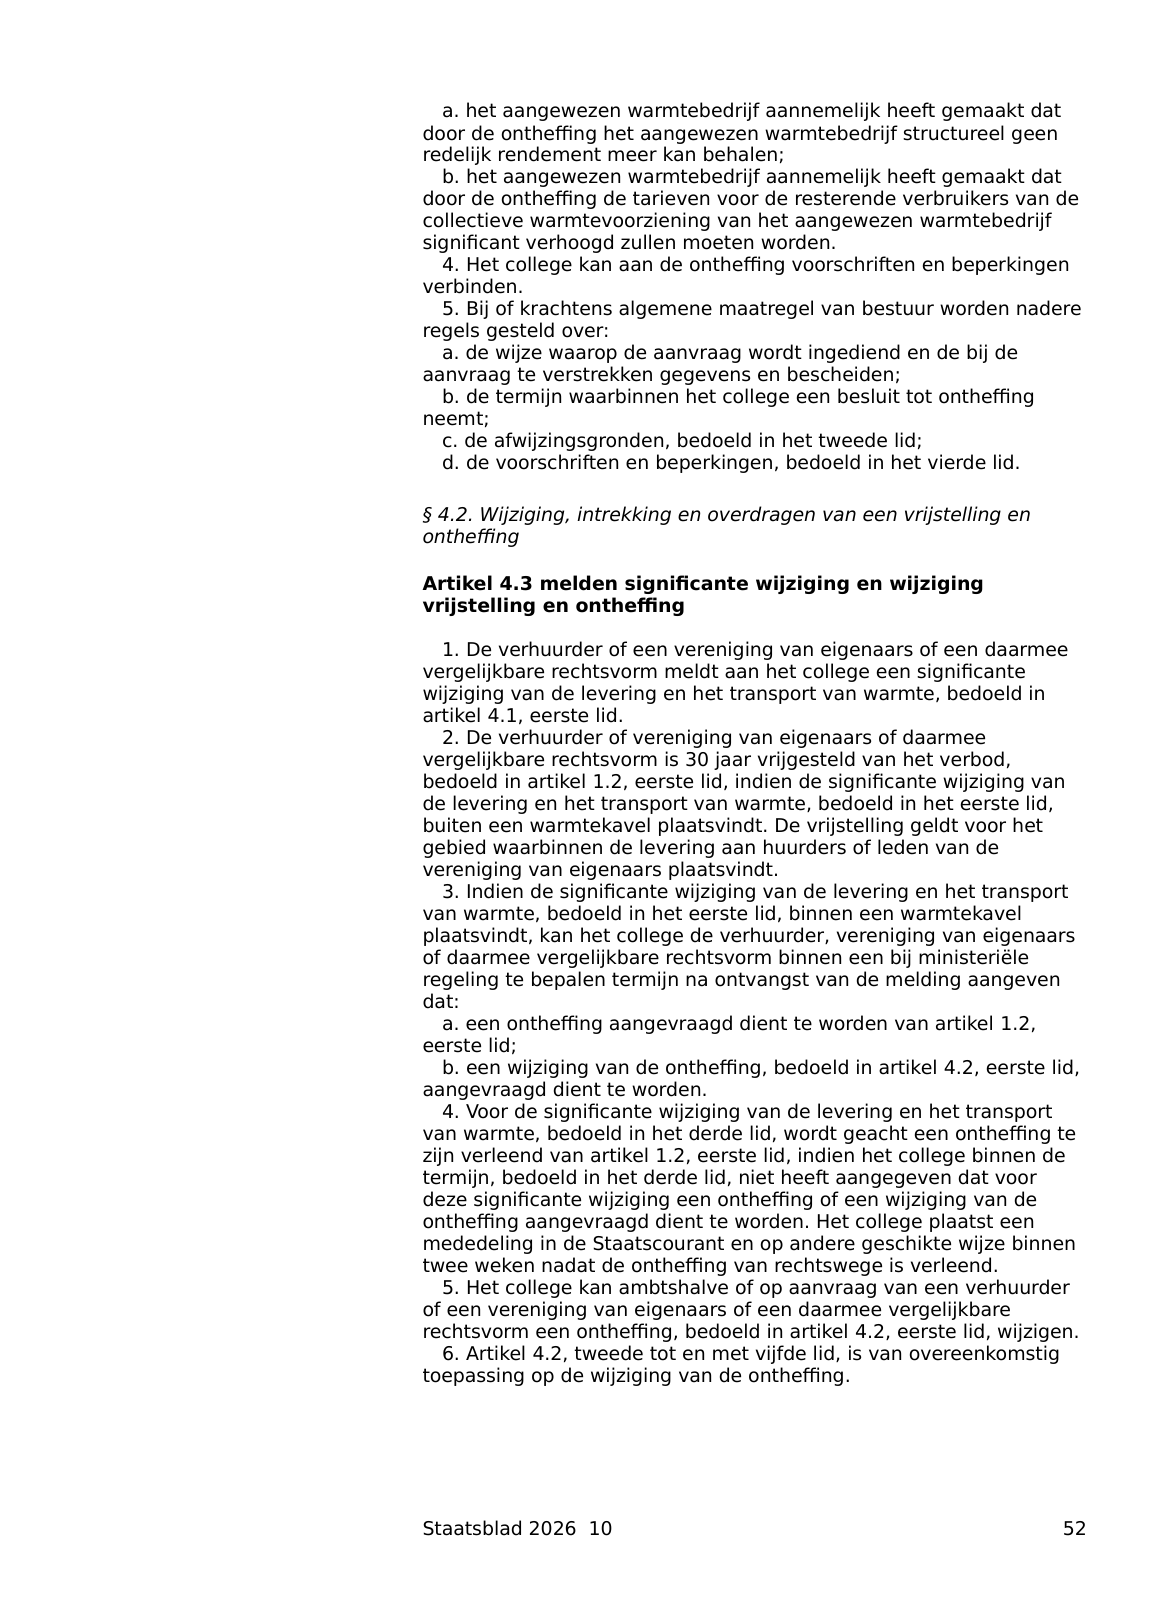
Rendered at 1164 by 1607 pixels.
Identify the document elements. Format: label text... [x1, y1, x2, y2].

subtitle Artikel 4.3 melden significante wijziging en wijziging vrijstelling en ontheffing [422, 573, 1087, 617]
text 5. Het college kan ambtshalve of op aanvraag van een verhuurder of een vereniging van eigenaars of een daarmee vergelijkbare rechtsvorm een ontheffing, bedoeld in artikel 4.2, eerste lid, wijzigen. [422, 1277, 1087, 1342]
text a. het aangewezen warmtebedrijf aannemelijk heeft gemaakt dat door de ontheffing het aangewezen warmtebedrijf structureel geen redelijk rendement meer kan behalen; [422, 100, 1087, 166]
text 1. De verhuurder of een vereniging van eigenaars of een daarmee vergelijkbare rechtsvorm meldt aan het college een significante wijziging van de levering en het transport van warmte, bedoeld in artikel 4.1, eerste lid. [422, 639, 1087, 727]
text 6. Artikel 4.2, tweede tot en met vijfde lid, is van overeenkomstig toepassing op de wijziging van de ontheffing. [422, 1342, 1087, 1386]
text d. de voorschriften en beperkingen, bedoeld in het vierde lid. [422, 452, 1087, 474]
text 2. De verhuurder of vereniging van eigenaars of daarmee vergelijkbare rechtsvorm is 30 jaar vrijgesteld van het verbod, bedoeld in artikel 1.2, eerste lid, indien de significante wijziging van de levering en het transport van warmte, bedoeld in het eerste lid, buiten een warmtekavel plaatsvindt. De vrijstelling geldt voor het gebied waarbinnen de levering aan huurders of leden van de vereniging van eigenaars plaatsvindt. [422, 727, 1087, 881]
text c. de afwijzingsgronden, bedoeld in het tweede lid; [422, 430, 1087, 452]
text a. een ontheffing aangevraagd dient te worden van artikel 1.2, eerste lid; [422, 1013, 1087, 1057]
text 4. Voor de significante wijziging van de levering en het transport van warmte, bedoeld in het derde lid, wordt geacht een ontheffing te zijn verleend van artikel 1.2, eerste lid, indien het college binnen de termijn, bedoeld in het derde lid, niet heeft aangegeven dat voor deze significante wijziging een ontheffing of een wijziging van de ontheffing aangevraagd dient te worden. Het college plaatst een mededeling in de Staatscourant en op andere geschikte wijze binnen twee weken nadat de ontheffing van rechtswege is verleend. [422, 1101, 1087, 1277]
text 4. Het college kan aan de ontheffing voorschriften en beperkingen verbinden. [422, 254, 1087, 298]
text 5. Bij of krachtens algemene maatregel van bestuur worden nadere regels gesteld over: [422, 298, 1087, 342]
text a. de wijze waarop de aanvraag wordt ingediend en de bij de aanvraag te verstrekken gegevens en bescheiden; [422, 342, 1087, 386]
text 3. Indien de significante wijziging van de levering en het transport van warmte, bedoeld in het eerste lid, binnen een warmtekavel plaatsvindt, kan het college de verhuurder, vereniging van eigenaars of daarmee vergelijkbare rechtsvorm binnen een bij ministeriële regeling te bepalen termijn na ontvangst van de melding aangeven dat: [422, 881, 1087, 1013]
text b. een wijziging van de ontheffing, bedoeld in artikel 4.2, eerste lid, aangevraagd dient te worden. [422, 1057, 1087, 1101]
text b. het aangewezen warmtebedrijf aannemelijk heeft gemaakt dat door de ontheffing de tarieven voor de resterende verbruikers van de collectieve warmtevoorziening van het aangewezen warmtebedrijf significant verhoogd zullen moeten worden. [422, 166, 1087, 254]
subtitle § 4.2. Wijziging, intrekking en overdragen van een vrijstelling en ontheffing [422, 504, 1087, 548]
text b. de termijn waarbinnen het college een besluit tot ontheffing neemt; [422, 386, 1087, 430]
